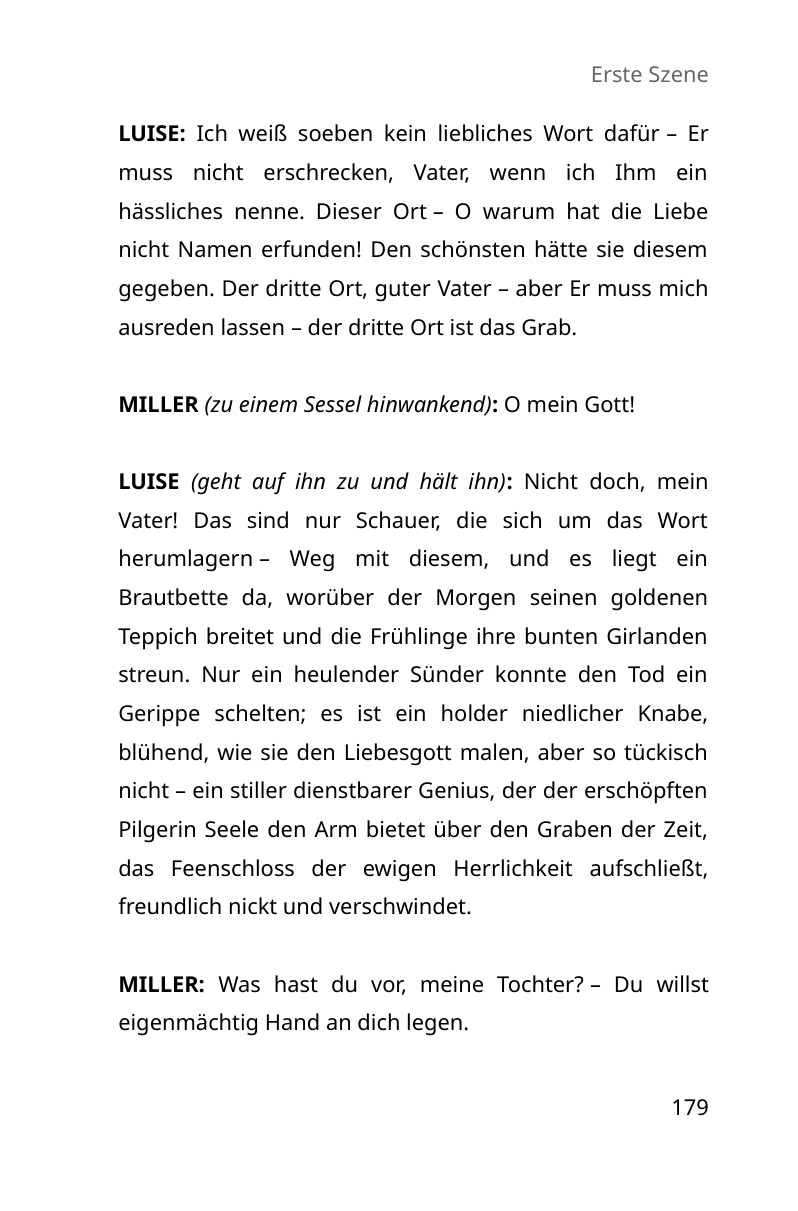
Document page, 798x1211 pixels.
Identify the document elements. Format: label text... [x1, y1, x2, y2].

text LUISE (geht auf ihn zu und hält ihn): Nicht doch, mein Vater! Das sind nur Schauer, die sich um das Wort herumlagern – Weg mit diesem, und es liegt ein Brautbette da, worüber der Morgen seinen goldenen Teppich breitet und die Frühlinge ihre bunten Girlanden streun. Nur ein heulender Sünder konnte den Tod ein Gerippe schelten; es ist ein holder niedlicher Knabe, blühend, wie sie den Liebesgott malen, aber so tückisch nicht – ein stiller dienstbarer Genius, der der erschöpften Pilgerin Seele den Arm bietet über den Graben der Zeit, das Feenschloss der ewigen Herrlichkeit aufschließt, freundlich nickt und verschwindet. [118, 439, 709, 921]
text MILLER (zu einem Sessel hinwankend): O mein Gott! [118, 362, 709, 419]
text MILLER: Was hast du vor, meine Tochter? – Du willst eigenmächtig Hand an dich legen. [118, 942, 709, 1037]
text LUISE: Ich weiß soeben kein liebliches Wort dafür – Er muss nicht erschrecken, Vater, wenn ich Ihm ein hässliches nenne. Dieser Ort – O warum hat die Liebe nicht Namen erfunden! Den schönsten hätte sie diesem gegeben. Der dritte Ort, guter Vater – aber Er muss mich ausreden lassen – der dritte Ort ist das Grab. [118, 118, 709, 341]
